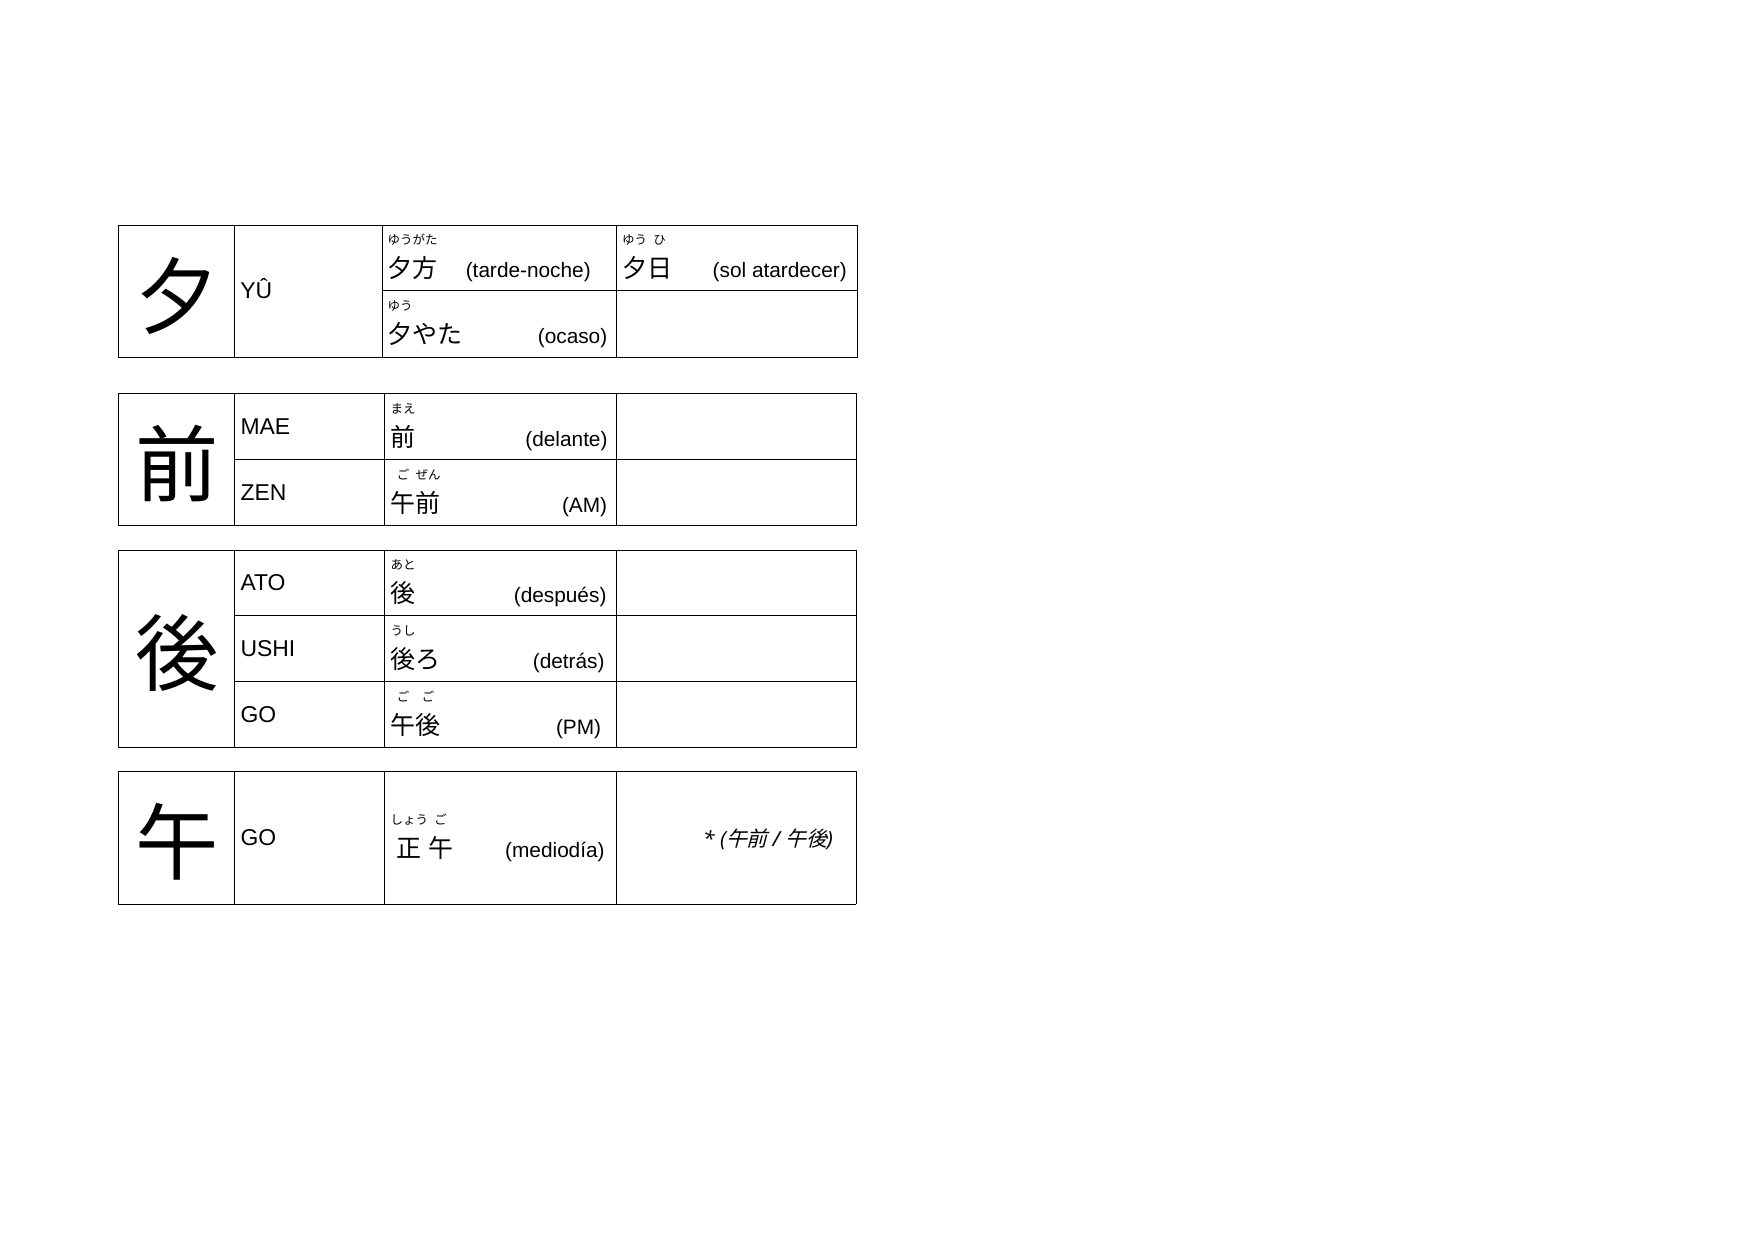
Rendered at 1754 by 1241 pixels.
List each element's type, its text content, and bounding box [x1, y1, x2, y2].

table_header 後 [119, 551, 234, 747]
table_cell [617, 291, 857, 357]
table_header 後あと (después) [385, 551, 616, 615]
table_cell [617, 616, 856, 681]
table_cell GO [235, 682, 384, 747]
table_header 夕ゆう日ひ (sol atardecer) [617, 226, 857, 290]
table_header 前まえ (delante) [385, 394, 616, 459]
table_cell [617, 682, 856, 747]
table_header * (午前 / 午後) [617, 772, 856, 903]
table_header MAE [235, 394, 384, 459]
table_header 午 [119, 772, 234, 903]
table_header GO [235, 772, 384, 903]
table_header ATO [235, 551, 384, 615]
table_header [617, 551, 856, 615]
table_cell 午ご後ご (PM) [385, 682, 616, 747]
table_cell ZEN [235, 460, 384, 525]
table_cell 夕ゆうやた (ocaso) [383, 291, 616, 357]
table_header [617, 394, 856, 459]
table_header 前 [119, 394, 234, 525]
table_header 正しょう午ご (mediodía) [385, 772, 616, 903]
table_cell [617, 460, 856, 525]
table_header YÛ [235, 226, 382, 357]
table_cell USHI [235, 616, 384, 681]
table_header 夕 [119, 226, 234, 357]
table_cell 午ご前ぜん (AM) [385, 460, 616, 525]
table_header 夕ゆう方がた (tarde-noche) [383, 226, 616, 290]
table_cell 後うしろ (detrás) [385, 616, 616, 681]
